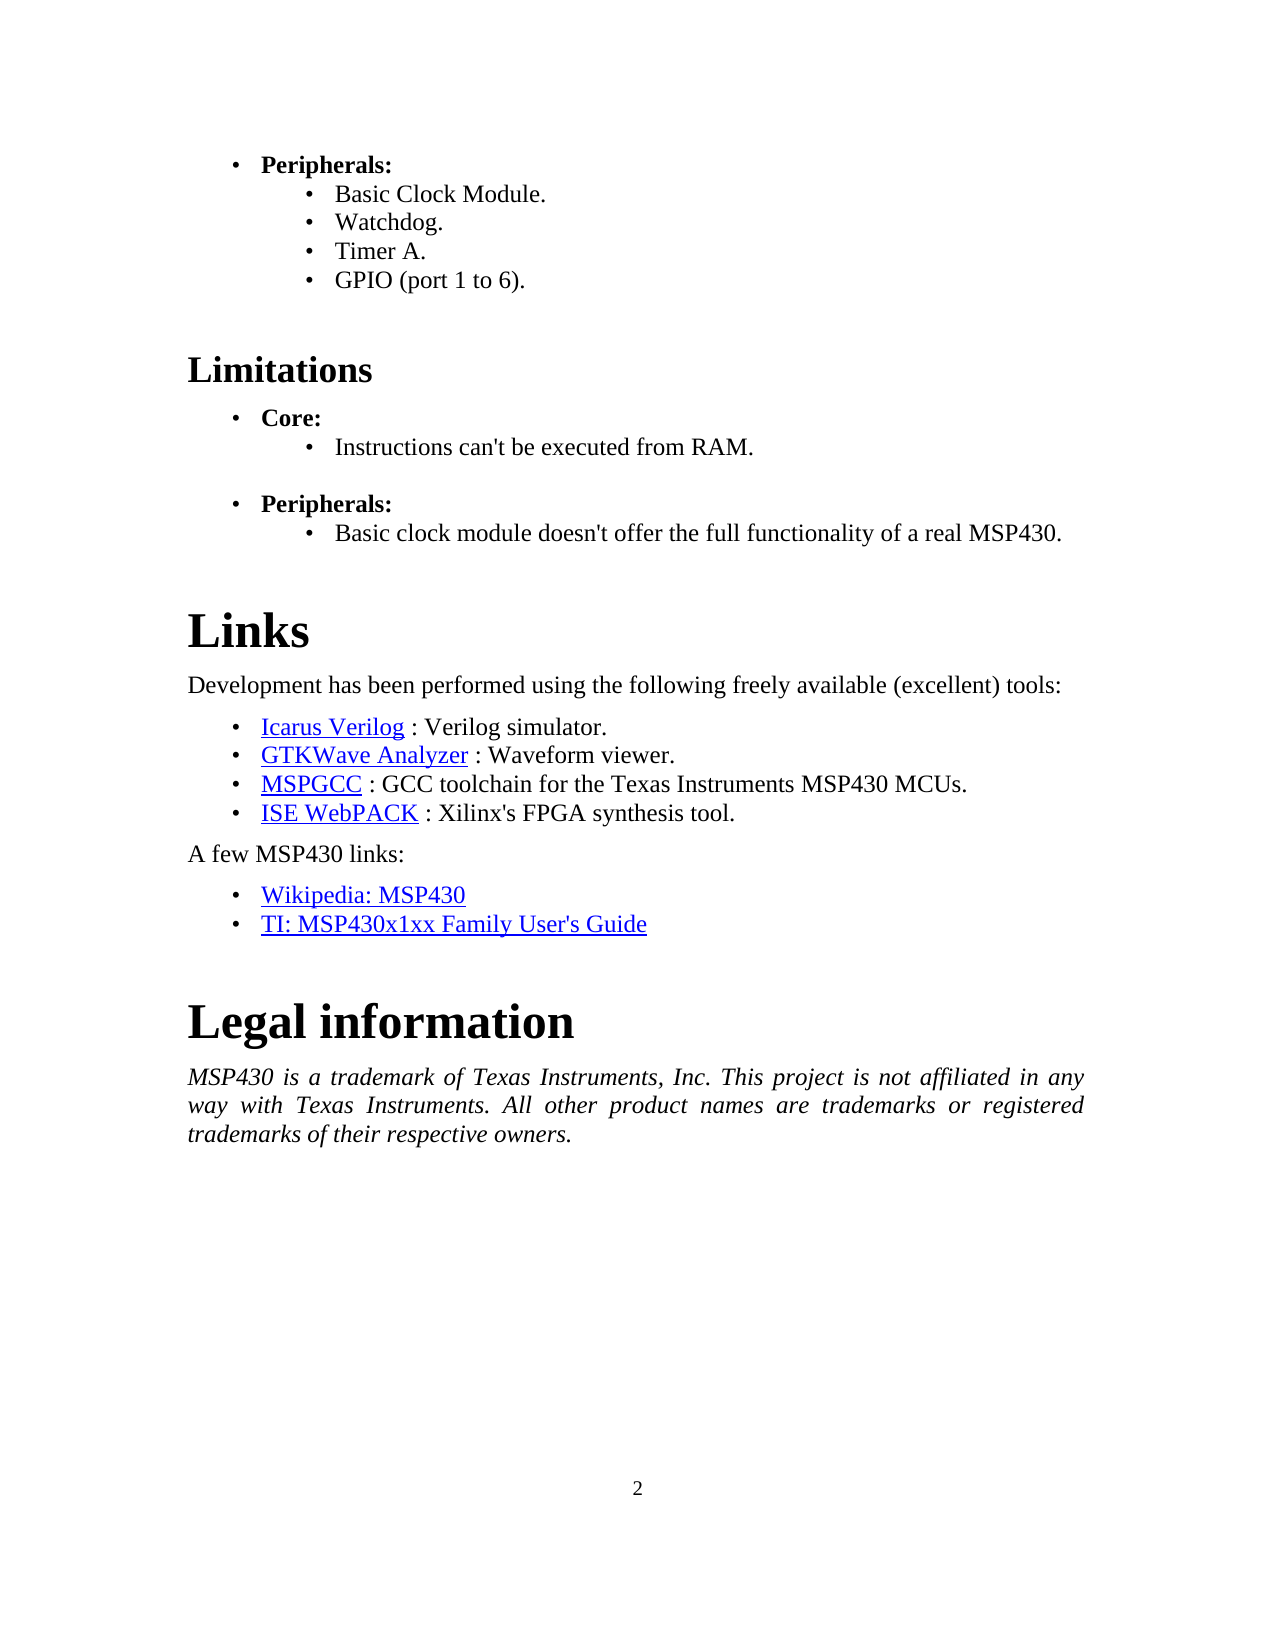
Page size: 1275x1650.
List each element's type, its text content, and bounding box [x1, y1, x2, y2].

text MSP430 is a trademark of Texas Instruments, Inc. This project is not affiliated in any way with Texas Instruments. All other product names are trademarks or registered trademarks of their respective owners. [187, 1062, 1088, 1148]
list Wikipedia: MSP430 [231, 881, 1088, 909]
list Basic Clock Module. [305, 179, 1088, 207]
list Watchdog. [305, 207, 1088, 236]
list Basic clock module doesn't offer the full functionality of a real MSP430. [305, 518, 1088, 547]
text Links [187, 601, 1088, 658]
list Core: [231, 403, 1088, 432]
list GTKWave Analyzer : Waveform viewer. [231, 741, 1088, 769]
list MSPGCC : GCC toolchain for the Texas Instruments MSP430 MCUs. [231, 769, 1088, 798]
list Instructions can't be executed from RAM. [305, 432, 1088, 461]
text Development has been performed using the following freely available (excellent) tools: [187, 671, 1088, 699]
list Icarus Verilog : Verilog simulator. [231, 712, 1088, 741]
list TI: MSP430x1xx Family User's Guide [231, 909, 1088, 938]
text Limitations [187, 347, 1088, 391]
list GPIO (port 1 to 6). [305, 265, 1088, 294]
list Peripherals: [231, 489, 1088, 518]
text A few MSP430 links: [187, 839, 1088, 868]
text Legal information [187, 992, 1088, 1049]
list ISE WebPACK : Xilinx's FPGA synthesis tool. [231, 798, 1088, 827]
list Peripherals: [231, 150, 1088, 179]
list Timer A. [305, 236, 1088, 265]
